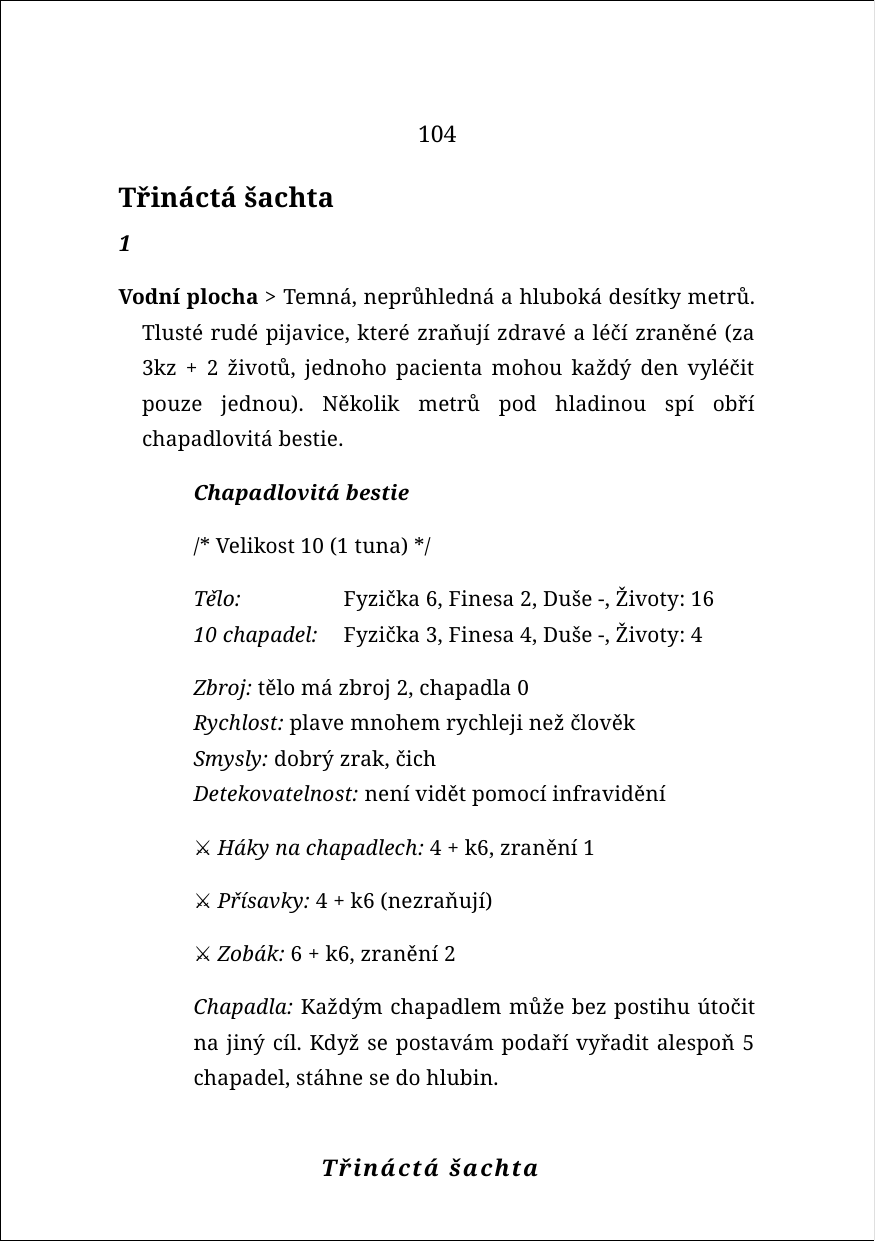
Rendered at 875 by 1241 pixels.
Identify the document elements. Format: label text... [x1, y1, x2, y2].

list Zbroj: tělo má zbroj 2, chapadla 0 [156, 673, 756, 701]
list ⚔ Zobák: 6 + k6, zranění 2 [156, 939, 756, 968]
list Detekovatelnost: není vidět pomocí infravidění [156, 779, 756, 808]
list ⚔ Háky na chapadlech: 4 + k6, zranění 1 [156, 833, 756, 861]
list /* Velikost 10 (1 tuna) */ [156, 531, 756, 559]
list Smysly: dobrý zrak, čich [156, 744, 756, 772]
text Vodní plocha > Temná, neprůhledná a hluboká desítky metrů. Tlusté rudé pijavice, které zraňují zdravé a léčí zraněné (za 3kz + 2 životů, jednoho pacienta mohou každý den vyléčit pouze jednou). Několik metrů pod hladinou spí obří chapadlovitá bestie. [118, 282, 756, 453]
list Tělo: Fyzička 6, Finesa 2, Duše -, Životy: 16 [156, 584, 756, 613]
list Rychlost: plave mnohem rychleji než člověk [156, 708, 756, 737]
list Chapadla: Každým chapadlem může bez postihu útočit na jiný cíl. Když se postavám podaří vyřadit alespoň 5 chapadel, stáhne se do hlubin. [156, 992, 756, 1092]
subtitle Třináctá šachta [118, 179, 756, 216]
text 1 [118, 228, 756, 257]
list ⚔ Přísavky: 4 + k6 (nezraňují) [156, 886, 756, 914]
list 10 chapadel: Fyzička 3, Finesa 4, Duše -, Životy: 4 [156, 620, 756, 648]
list Chapadlovitá bestie [156, 478, 756, 506]
